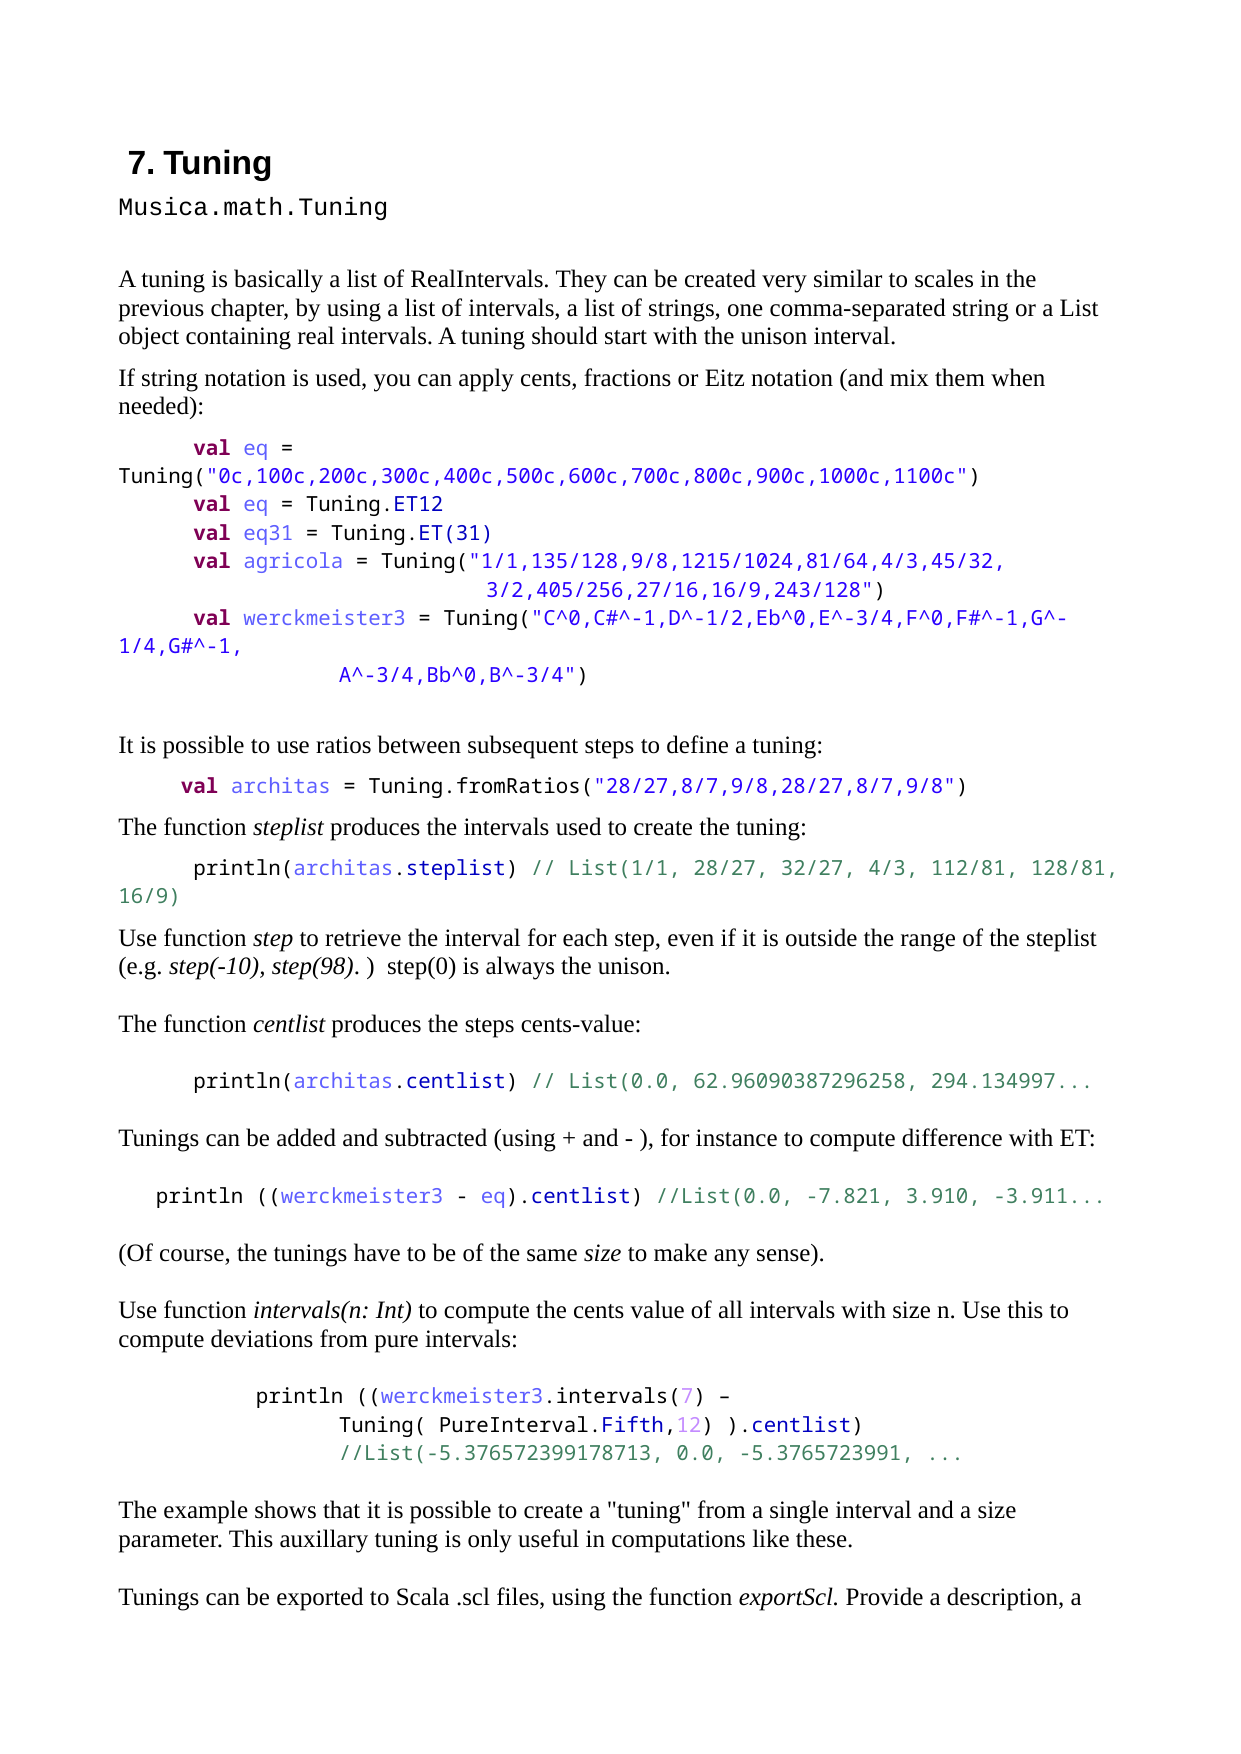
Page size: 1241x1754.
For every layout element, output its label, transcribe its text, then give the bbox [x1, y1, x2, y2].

text val eq = Tuning("0c,100c,200c,300c,400c,500c,600c,700c,800c,900c,1000c,1100c") [118, 433, 1122, 489]
text println(architas.centlist) // List(0.0, 62.96090387296258, 294.134997... [118, 1066, 1122, 1095]
text If string notation is used, you can apply cents, fractions or Eitz notation (and mix them when needed): [118, 363, 1122, 420]
text //List(-5.376572399178713, 0.0, -5.3765723991, ... [118, 1438, 1122, 1467]
text It is possible to use ratios between subsequent steps to define a tuning: [118, 730, 1122, 758]
text Tunings can be added and subtracted (using + and - ), for instance to compute difference with ET: [118, 1123, 1122, 1152]
subtitle Tuning [118, 143, 1122, 182]
text Tunings can be exported to Scala .scl files, using the function exportScl. Provide a description, a [118, 1582, 1122, 1610]
text A^-3/4,Bb^0,B^-3/4") [118, 660, 1122, 688]
text val architas = Tuning.fromRatios("28/27,8/7,9/8,28/27,8/7,9/8") [118, 771, 1122, 799]
text The function steplist produces the intervals used to create the tuning: [118, 812, 1122, 841]
text The example shows that it is possible to create a "tuning" from a single interval and a size parameter. This auxillary tuning is only useful in computations like these. [118, 1495, 1122, 1553]
text A tuning is basically a list of RealIntervals. They can be created very similar to scales in the previous chapter, by using a list of intervals, a list of strings, one comma-separated string or a List object containing real intervals. A tuning should start with the unison interval. [118, 264, 1122, 350]
text Musica.math.Tuning [118, 194, 1122, 223]
text val eq31 = Tuning.ET(31) [118, 518, 1122, 546]
text println ((werckmeister3 - eq).centlist) //List(0.0, -7.821, 3.910, -3.911... [118, 1181, 1122, 1209]
text println(architas.steplist) // List(1/1, 28/27, 32/27, 4/3, 112/81, 128/81, 16/9) [118, 853, 1122, 910]
text The function centlist produces the steps cents-value: [118, 1009, 1122, 1038]
text val agricola = Tuning("1/1,135/128,9/8,1215/1024,81/64,4/3,45/32, 3/2,405/256,27/16,16/9,243/128") [118, 546, 1122, 603]
text val eq = Tuning.ET12 [118, 489, 1122, 518]
text val werckmeister3 = Tuning("C^0,C#^-1,D^-1/2,Eb^0,E^-3/4,F^0,F#^-1,G^-1/4,G#^-1, [118, 603, 1122, 660]
text (Of course, the tunings have to be of the same size to make any sense). [118, 1238, 1122, 1267]
text Use function intervals(n: Int) to compute the cents value of all intervals with size n. Use this to compute deviations from pure intervals: [118, 1295, 1122, 1353]
text Use function step to retrieve the interval for each step, even if it is outside the range of the steplist (e.g. step(-10), step(98). ) step(0) is always the unison. [118, 923, 1122, 980]
text println ((werckmeister3.intervals(7) – Tuning( PureInterval.Fifth,12) ).centlist) [118, 1382, 1122, 1438]
